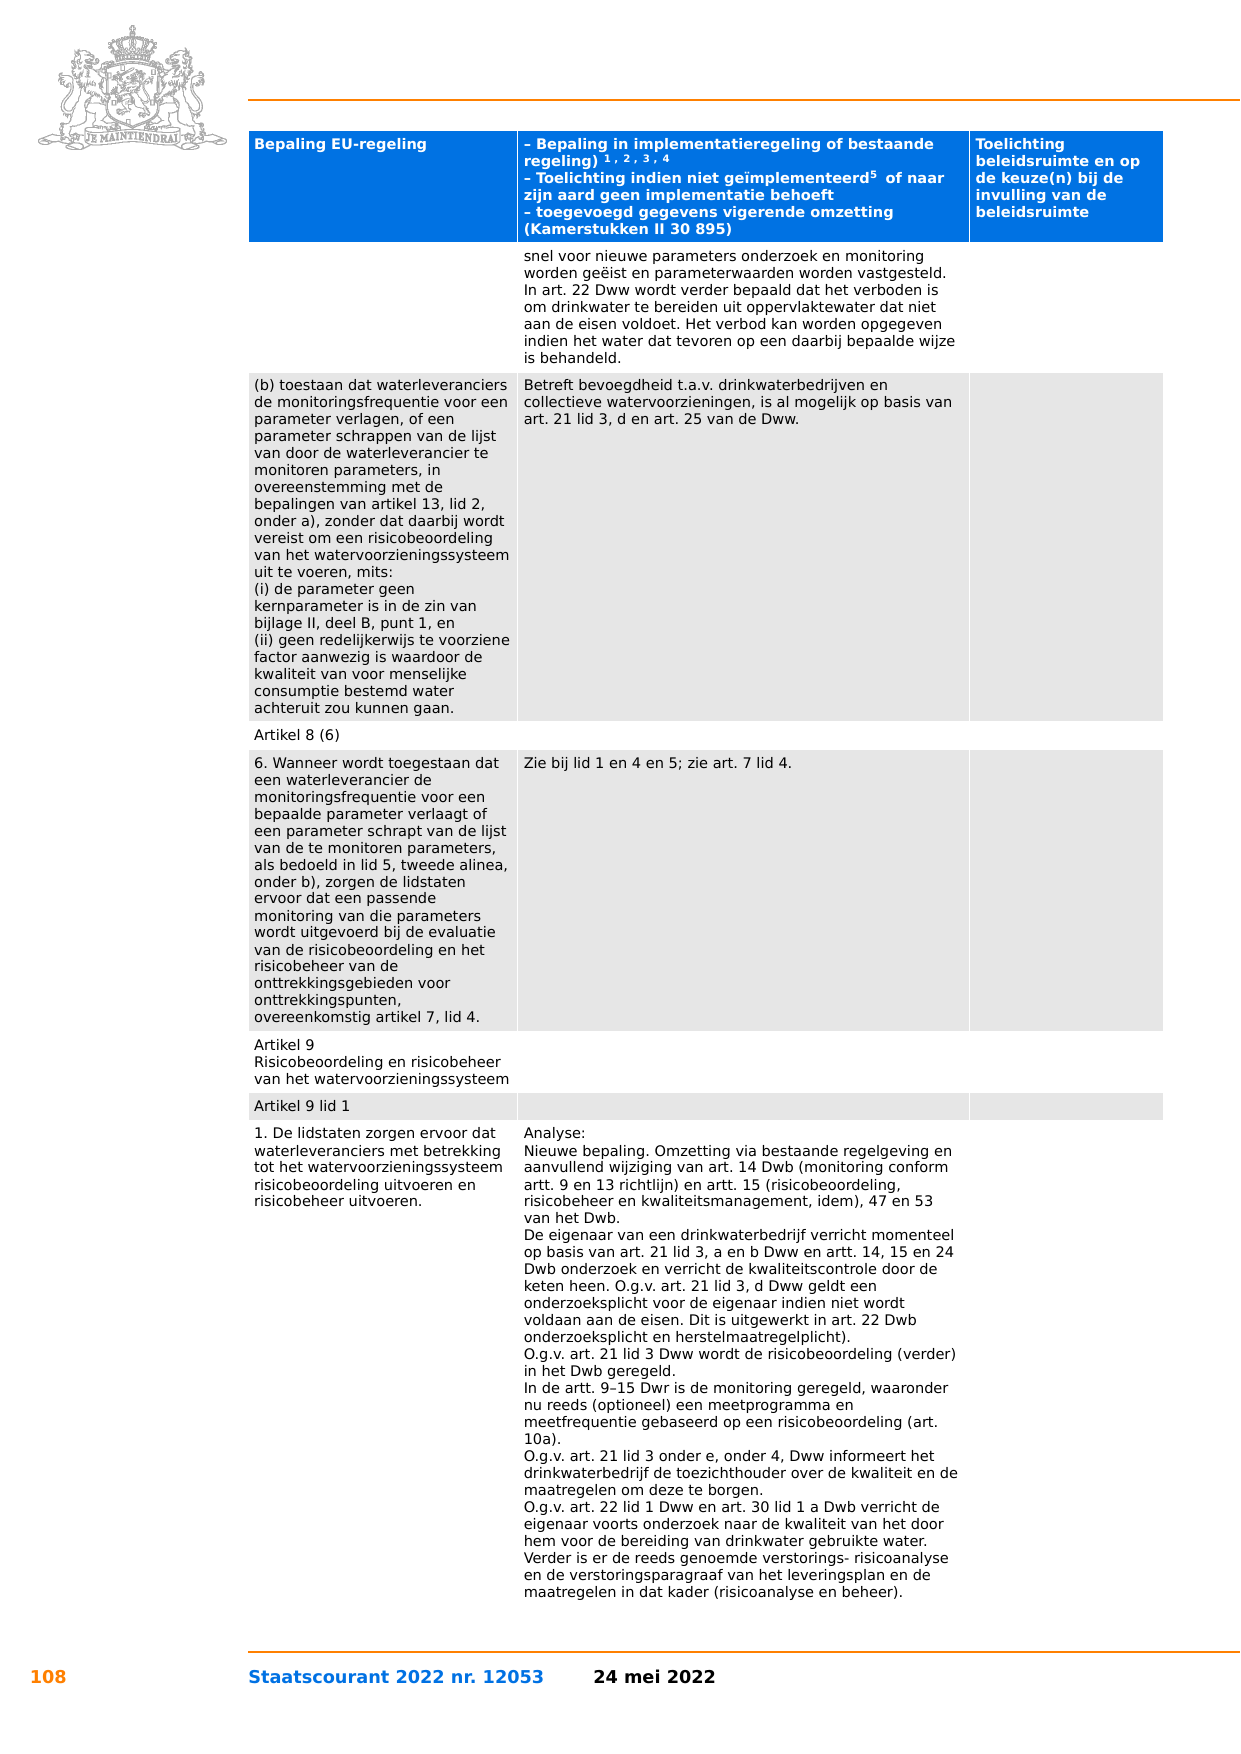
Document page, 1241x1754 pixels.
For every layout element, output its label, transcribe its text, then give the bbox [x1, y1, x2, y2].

picture [38, 25, 227, 150]
table_cell Analyse: Nieuwe bepaling. Omzetting via bestaande regelgeving en aanvullend wijziging van art. 14 Dwb (monitoring conform artt. 9 en 13 richtlijn) en artt. 15 (risicobeoordeling, risicobeheer en kwaliteitsmanagement, idem), 47 en 53 van het Dwb. De eigenaar van een drinkwaterbedrijf verricht momenteel op basis van art. 21 lid 3, a en b Dww en artt. 14, 15 en 24 Dwb onderzoek en verricht de kwaliteitscontrole door de keten heen. O.g.v. art. 21 lid 3, d Dww geldt een onderzoeksplicht voor de eigenaar indien niet wordt voldaan aan de eisen. Dit is uitgewerkt in art. 22 Dwb onderzoeksplicht en herstelmaatregelplicht). O.g.v. art. 21 lid 3 Dww wordt de risicobeoordeling (verder) in het Dwb geregeld. In de artt. 9–15 Dwr is de monitoring geregeld, waaronder nu reeds (optioneel) een meetprogramma en meetfrequentie gebaseerd op een risicobeoordeling (art. 10a). O.g.v. art. 21 lid 3 onder e, onder 4, Dww informeert het drinkwaterbedrijf de toezichthouder over de kwaliteit en de maatregelen om deze te borgen. O.g.v. art. 22 lid 1 Dww en art. 30 lid 1 a Dwb verricht de eigenaar voorts onderzoek naar de kwaliteit van het door hem voor de bereiding van drinkwater gebruikte water. Verder is er de reeds genoemde verstorings- risicoanalyse en de verstoringsparagraaf van het leveringsplan en de maatregelen in dat kader (risicoanalyse en beheer). [518, 1121, 969, 1606]
table_cell [249, 243, 517, 371]
table_cell Betreft bevoegdheid t.a.v. drinkwaterbedrijven en collectieve watervoorzieningen, is al mogelijk op basis van art. 21 lid 3, d en art. 25 van de Dww. [518, 373, 969, 721]
table_cell 6. Wanneer wordt toegestaan dat een waterleverancier de monitoringsfrequentie voor een bepaalde parameter verlaagt of een parameter schrapt van de lijst van de te monitoren parameters, als bedoeld in lid 5, tweede alinea, onder b), zorgen de lidstaten ervoor dat een passende monitoring van die parameters wordt uitgevoerd bij de evaluatie van de risicobeoordeling en het risicobeheer van de onttrekkingsgebieden voor onttrekkingspunten, overeenkomstig artikel 7, lid 4. [249, 750, 517, 1031]
table_cell [518, 723, 969, 749]
table_cell Artikel 9 Risicobeoordeling en risicobeheer van het watervoorzieningssysteem [249, 1032, 517, 1092]
table_cell 1. De lidstaten zorgen ervoor dat waterleveranciers met betrekking tot het watervoorzieningssysteem risicobeoordeling uitvoeren en risicobeheer uitvoeren. [249, 1121, 517, 1606]
table_cell [518, 1093, 969, 1120]
table_header – Bepaling in implementatieregeling of bestaande regeling) 1, 2, 3, 4 – Toelichting indien niet geïmplementeerd5 of naar zijn aard geen implementatie behoeft – toegevoegd gegevens vigerende omzetting (Kamerstukken II 30 895) [518, 131, 969, 242]
table_cell [970, 750, 1163, 1031]
table_cell (b) toestaan dat waterleveranciers de monitoringsfrequentie voor een parameter verlagen, of een parameter schrappen van de lijst van door de waterleverancier te monitoren parameters, in overeenstemming met de bepalingen van artikel 13, lid 2, onder a), zonder dat daarbij wordt vereist om een risicobeoordeling van het watervoorzieningssysteem uit te voeren, mits: (i) de parameter geen kernparameter is in de zin van bijlage II, deel B, punt 1, en (ii) geen redelijkerwijs te voorziene factor aanwezig is waardoor de kwaliteit van voor menselijke consumptie bestemd water achteruit zou kunnen gaan. [249, 373, 517, 721]
table_cell Zie bij lid 1 en 4 en 5; zie art. 7 lid 4. [518, 750, 969, 1031]
table_cell Artikel 8 (6) [249, 723, 517, 749]
table_cell [970, 1121, 1163, 1606]
table_header Bepaling EU-regeling [249, 131, 517, 242]
table_header Toelichting beleidsruimte en op de keuze(n) bij de invulling van de beleidsruimte [970, 131, 1163, 242]
table_cell [970, 1032, 1163, 1092]
table_cell [518, 1032, 969, 1092]
table_cell [970, 373, 1163, 721]
table_cell [970, 1093, 1163, 1120]
table_cell snel voor nieuwe parameters onderzoek en monitoring worden geëist en parameterwaarden worden vastgesteld. In art. 22 Dww wordt verder bepaald dat het verboden is om drinkwater te bereiden uit oppervlaktewater dat niet aan de eisen voldoet. Het verbod kan worden opgegeven indien het water dat tevoren op een daarbij bepaalde wijze is behandeld. [518, 243, 969, 371]
table_cell Artikel 9 lid 1 [249, 1093, 517, 1120]
table_cell [970, 723, 1163, 749]
table_cell [970, 243, 1163, 371]
